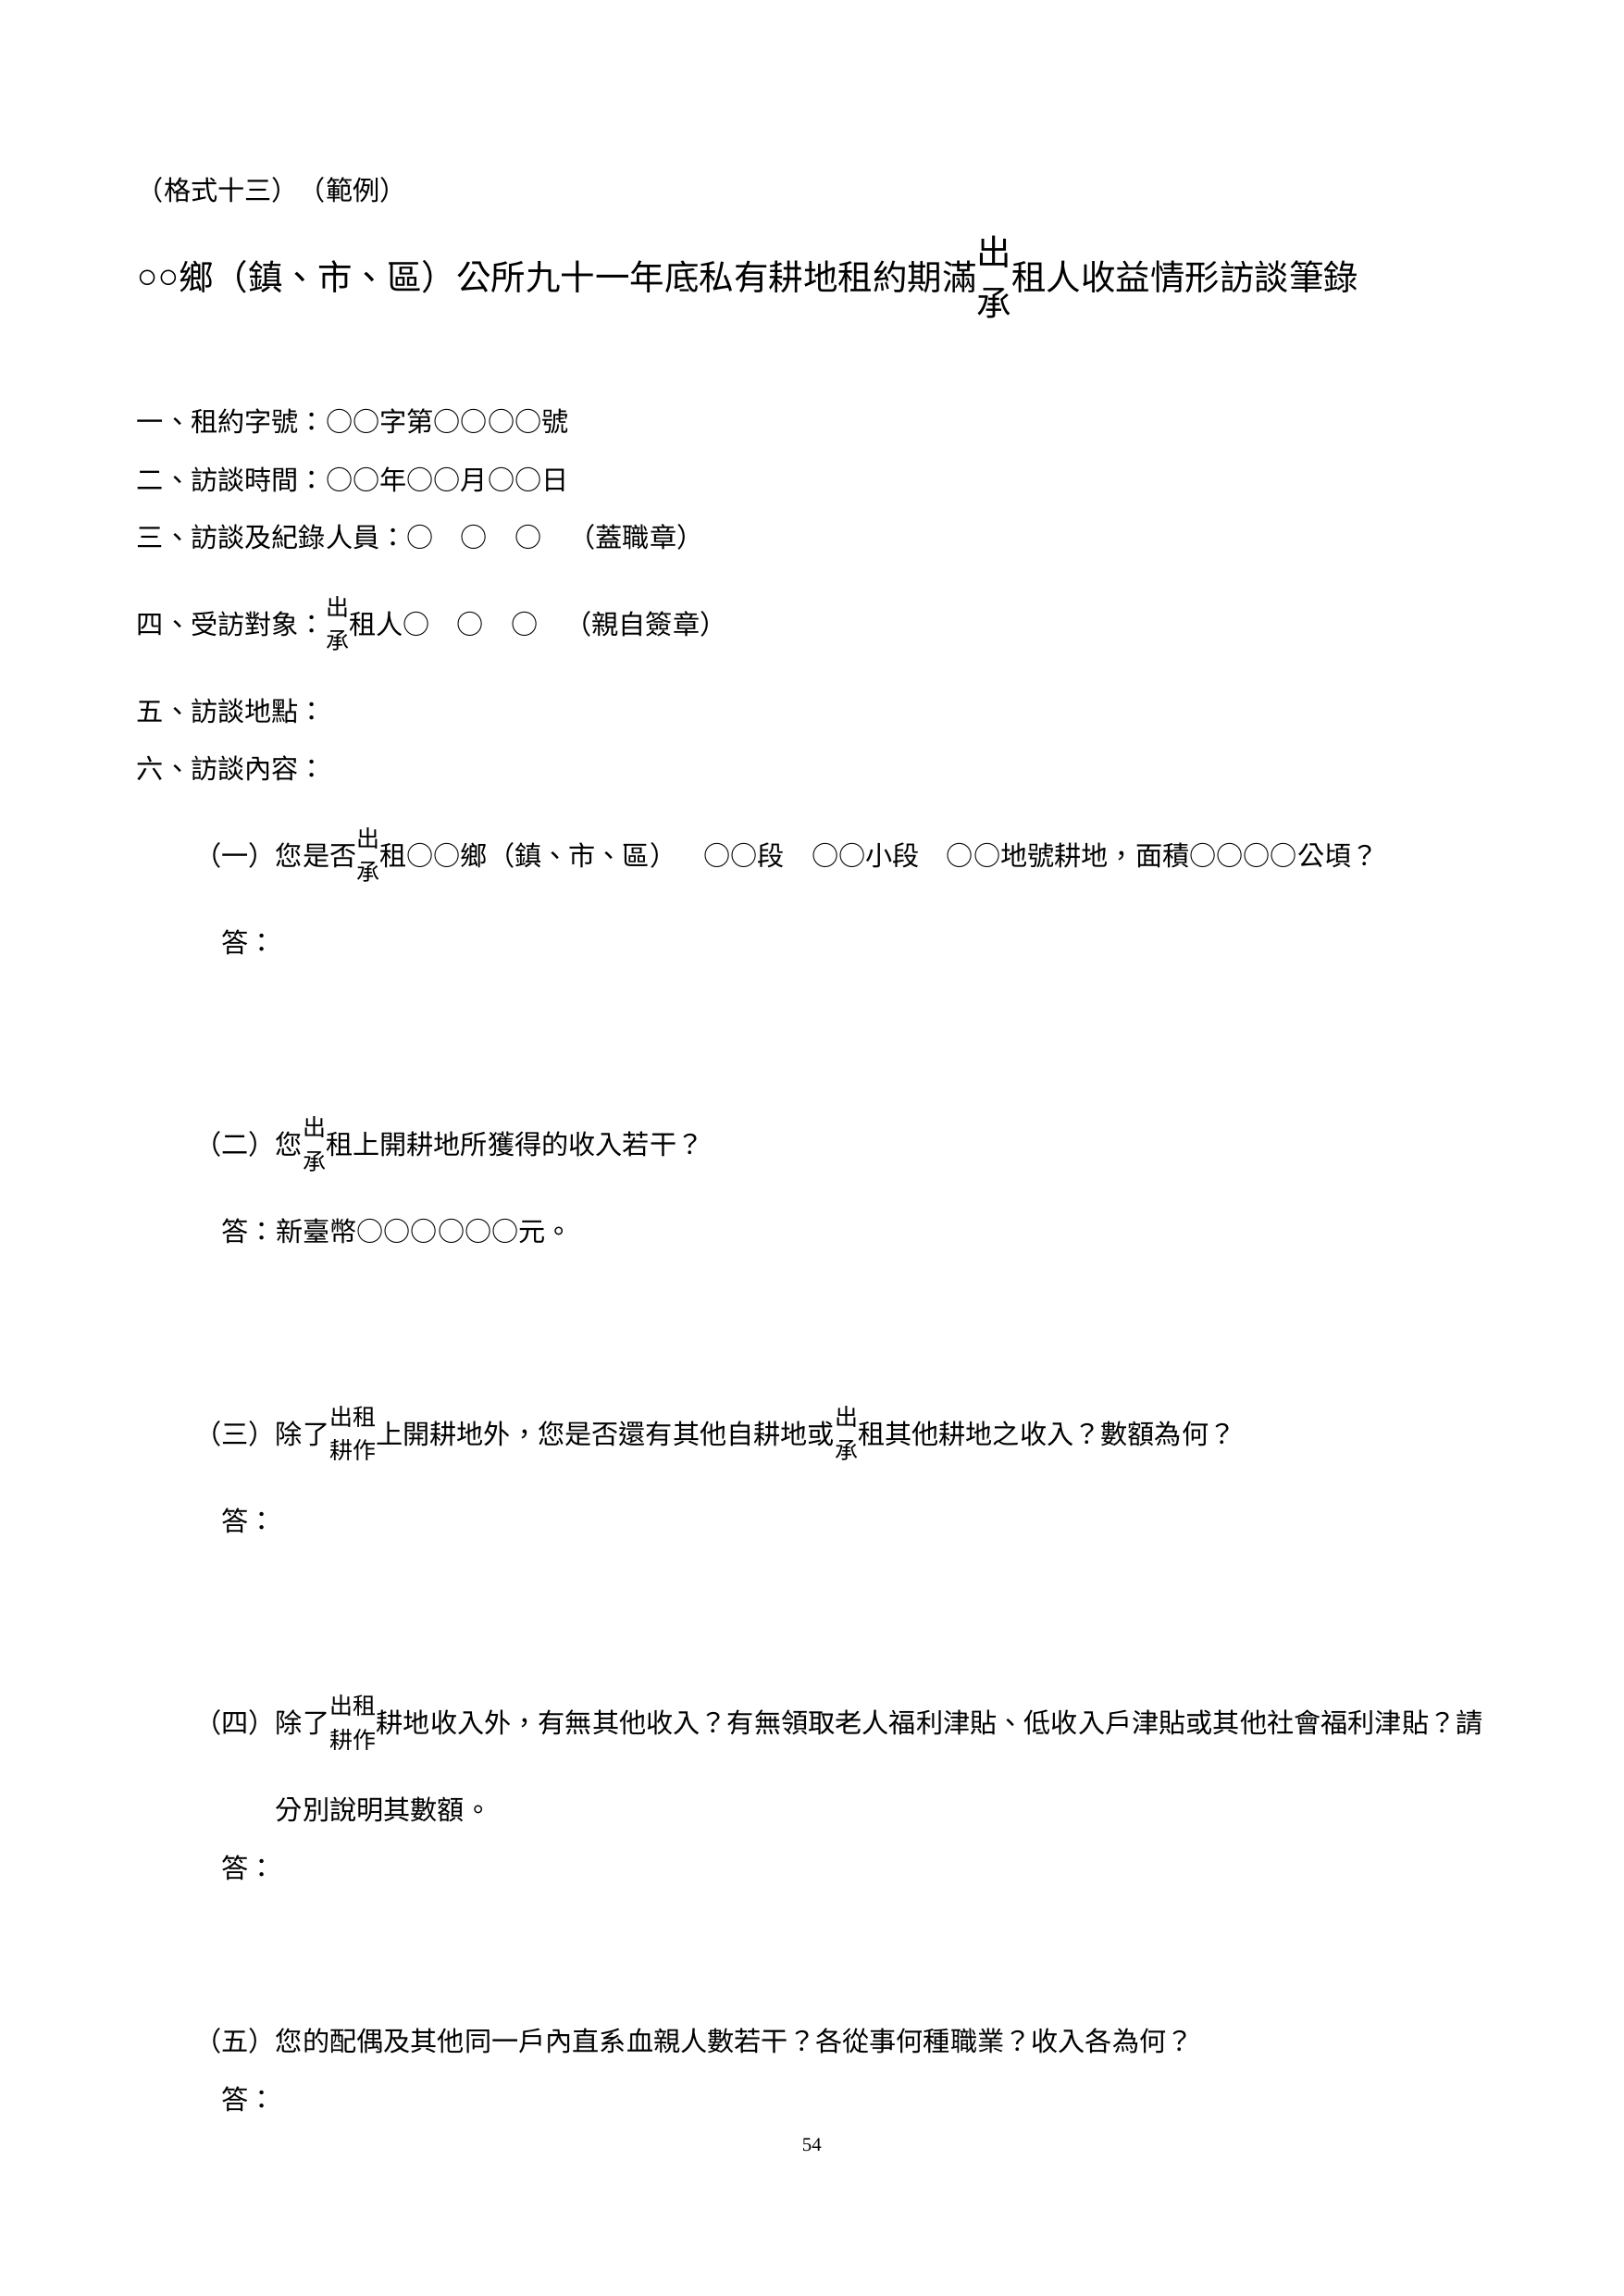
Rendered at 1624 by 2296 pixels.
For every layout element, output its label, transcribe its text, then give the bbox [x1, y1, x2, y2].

text 答： [221, 1828, 1486, 1885]
text 五、訪談地點： [137, 671, 1486, 728]
text 六、訪談內容： [137, 728, 1486, 787]
text （五）您的配偶及其他同一戶內直系血親人數若干？各從事何種職業？收入各為何？ [194, 2001, 1486, 2059]
text （格式十三）（範例） [137, 150, 1486, 208]
subtitle ○○鄉（鎮、市、區）公所九十一年底私有耕地租約期滿出承租人收益情形訪談筆錄 [137, 208, 1486, 324]
text （三）除了出租耕作上開耕地外，您是否還有其他自耕地或出承租其他耕地之收入？數額為何？ [194, 1365, 1486, 1481]
text 一、租約字號：○○字第○○○○號 [137, 381, 1486, 440]
text 答： [221, 1481, 1486, 1538]
text 四、受訪對象：出承租人○ ○ ○ （親自簽章） [137, 555, 1486, 671]
text （四）除了出租耕作耕地收入外，有無其他收入？有無領取老人福利津貼、低收入戶津貼或其他社會福利津貼？請分別說明其數額。 [194, 1654, 1486, 1828]
text 答： [221, 2059, 1486, 2116]
text （二）您出承租上開耕地所獲得的收入若干？ [194, 1075, 1486, 1191]
text 答： [221, 902, 1486, 960]
text 二、訪談時間：○○年○○月○○日 [137, 440, 1486, 497]
text （一）您是否出承租○○鄉（鎮、市、區） ○○段 ○○小段 ○○地號耕地，面積○○○○公頃？ [194, 787, 1486, 902]
text 三、訪談及紀錄人員：○ ○ ○ （蓋職章） [137, 497, 1486, 555]
text 答：新臺幣○○○○○○元。 [221, 1191, 1486, 1249]
